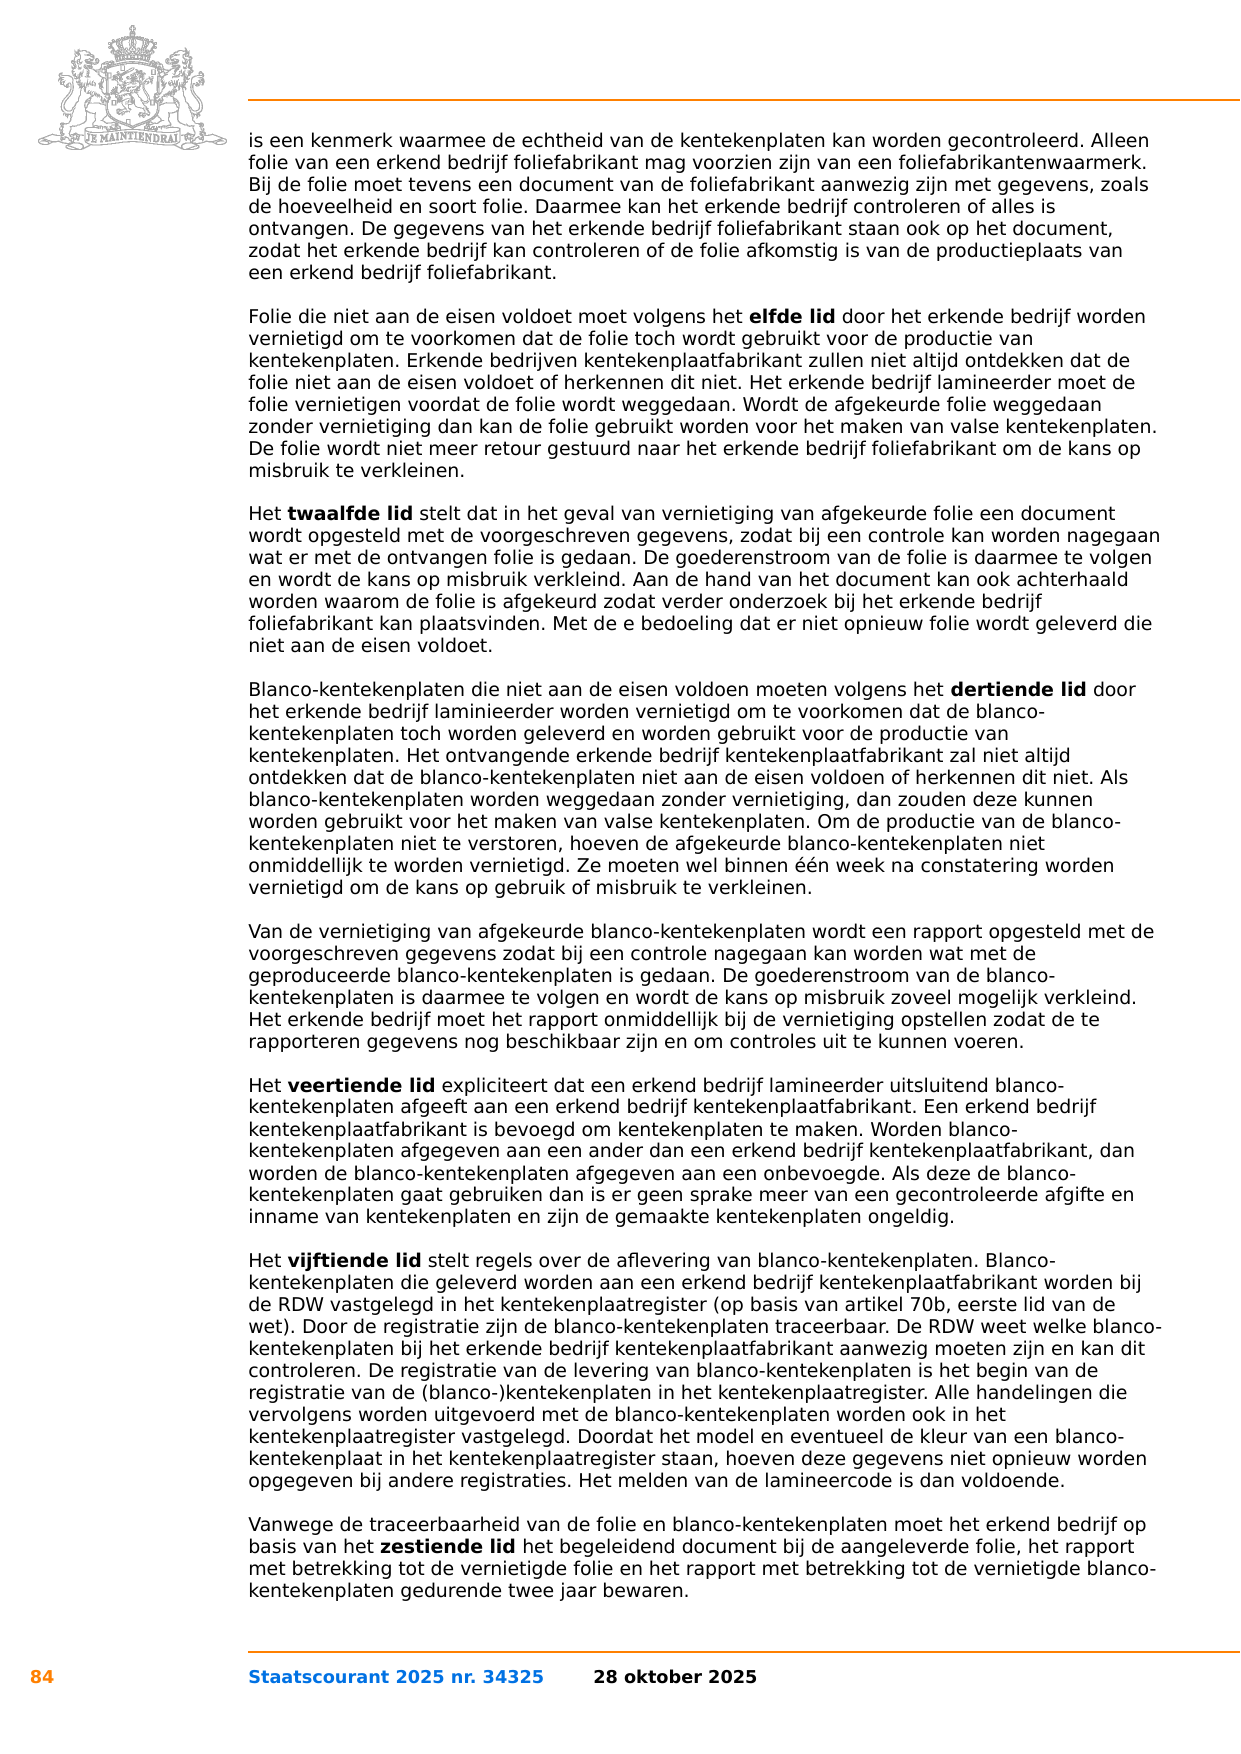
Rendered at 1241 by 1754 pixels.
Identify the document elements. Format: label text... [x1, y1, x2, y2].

text Folie die niet aan de eisen voldoet moet volgens het elfde lid door het erkende bedrijf worden vernietigd om te voorkomen dat de folie toch wordt gebruikt voor de productie van kentekenplaten. Erkende bedrijven kentekenplaatfabrikant zullen niet altijd ontdekken dat de folie niet aan de eisen voldoet of herkennen dit niet. Het erkende bedrijf lamineerder moet de folie vernietigen voordat de folie wordt weggedaan. Wordt de afgekeurde folie weggedaan zonder vernietiging dan kan de folie gebruikt worden voor het maken van valse kentekenplaten. De folie wordt niet meer retour gestuurd naar het erkende bedrijf foliefabrikant om de kans op misbruik te verkleinen. [248, 306, 1163, 481]
picture [38, 25, 227, 150]
text Blanco-kentekenplaten die niet aan de eisen voldoen moeten volgens het dertiende lid door het erkende bedrijf laminieerder worden vernietigd om te voorkomen dat de blanco-kentekenplaten toch worden geleverd en worden gebruikt voor de productie van kentekenplaten. Het ontvangende erkende bedrijf kentekenplaatfabrikant zal niet altijd ontdekken dat de blanco-kentekenplaten niet aan de eisen voldoen of herkennen dit niet. Als blanco-kentekenplaten worden weggedaan zonder vernietiging, dan zouden deze kunnen worden gebruikt voor het maken van valse kentekenplaten. Om de productie van de blanco-kentekenplaten niet te verstoren, hoeven de afgekeurde blanco-kentekenplaten niet onmiddellijk te worden vernietigd. Ze moeten wel binnen één week na constatering worden vernietigd om de kans op gebruik of misbruik te verkleinen. [248, 679, 1163, 899]
text Vanwege de traceerbaarheid van de folie en blanco-kentekenplaten moet het erkend bedrijf op basis van het zestiende lid het begeleidend document bij de aangeleverde folie, het rapport met betrekking tot de vernietigde folie en het rapport met betrekking tot de vernietigde blanco-kentekenplaten gedurende twee jaar bewaren. [248, 1514, 1163, 1602]
text Van de vernietiging van afgekeurde blanco-kentekenplaten wordt een rapport opgesteld met de voorgeschreven gegevens zodat bij een controle nagegaan kan worden wat met de geproduceerde blanco-kentekenplaten is gedaan. De goederenstroom van de blanco-kentekenplaten is daarmee te volgen en wordt de kans op misbruik zoveel mogelijk verkleind. Het erkende bedrijf moet het rapport onmiddellijk bij de vernietiging opstellen zodat de te rapporteren gegevens nog beschikbaar zijn en om controles uit te kunnen voeren. [248, 921, 1163, 1053]
text Het veertiende lid expliciteert dat een erkend bedrijf lamineerder uitsluitend blanco-kentekenplaten afgeeft aan een erkend bedrijf kentekenplaatfabrikant. Een erkend bedrijf kentekenplaatfabrikant is bevoegd om kentekenplaten te maken. Worden blanco-kentekenplaten afgegeven aan een ander dan een erkend bedrijf kentekenplaatfabrikant, dan worden de blanco-kentekenplaten afgegeven aan een onbevoegde. Als deze de blanco-kentekenplaten gaat gebruiken dan is er geen sprake meer van een gecontroleerde afgifte en inname van kentekenplaten en zijn de gemaakte kentekenplaten ongeldig. [248, 1074, 1163, 1228]
text Het twaalfde lid stelt dat in het geval van vernietiging van afgekeurde folie een document wordt opgesteld met de voorgeschreven gegevens, zodat bij een controle kan worden nagegaan wat er met de ontvangen folie is gedaan. De goederenstroom van de folie is daarmee te volgen en wordt de kans op misbruik verkleind. Aan de hand van het document kan ook achterhaald worden waarom de folie is afgekeurd zodat verder onderzoek bij het erkende bedrijf foliefabrikant kan plaatsvinden. Met de e bedoeling dat er niet opnieuw folie wordt geleverd die niet aan de eisen voldoet. [248, 503, 1163, 657]
text Het vijftiende lid stelt regels over de aflevering van blanco-kentekenplaten. Blanco-kentekenplaten die geleverd worden aan een erkend bedrijf kentekenplaatfabrikant worden bij de RDW vastgelegd in het kentekenplaatregister (op basis van artikel 70b, eerste lid van de wet). Door de registratie zijn de blanco-kentekenplaten traceerbaar. De RDW weet welke blanco-kentekenplaten bij het erkende bedrijf kentekenplaatfabrikant aanwezig moeten zijn en kan dit controleren. De registratie van de levering van blanco-kentekenplaten is het begin van de registratie van de (blanco-)kentekenplaten in het kentekenplaatregister. Alle handelingen die vervolgens worden uitgevoerd met de blanco-kentekenplaten worden ook in het kentekenplaatregister vastgelegd. Doordat het model en eventueel de kleur van een blanco-kentekenplaat in het kentekenplaatregister staan, hoeven deze gegevens niet opnieuw worden opgegeven bij andere registraties. Het melden van de lamineercode is dan voldoende. [248, 1250, 1163, 1492]
text is een kenmerk waarmee de echtheid van de kentekenplaten kan worden gecontroleerd. Alleen folie van een erkend bedrijf foliefabrikant mag voorzien zijn van een foliefabrikantenwaarmerk. Bij de folie moet tevens een document van de foliefabrikant aanwezig zijn met gegevens, zoals de hoeveelheid en soort folie. Daarmee kan het erkende bedrijf controleren of alles is ontvangen. De gegevens van het erkende bedrijf foliefabrikant staan ook op het document, zodat het erkende bedrijf kan controleren of de folie afkomstig is van de productieplaats van een erkend bedrijf foliefabrikant. [248, 130, 1163, 284]
